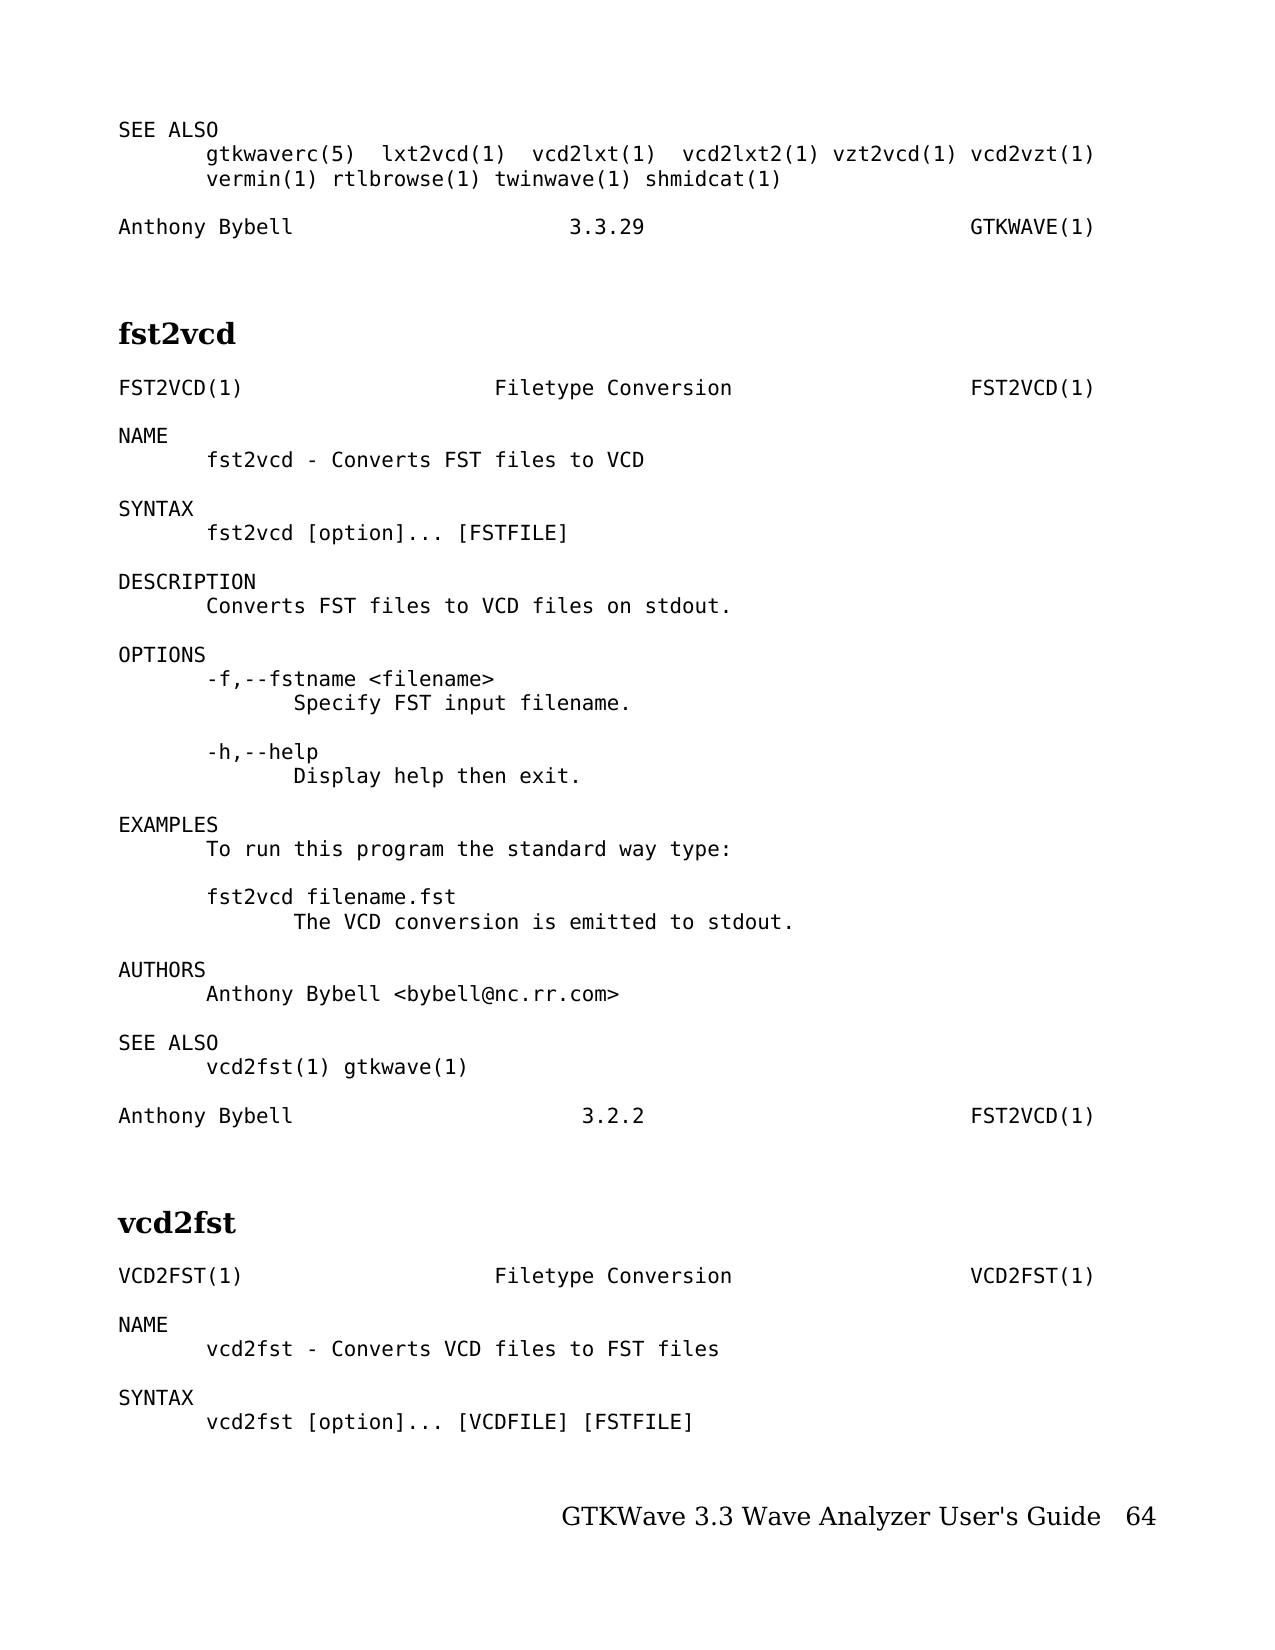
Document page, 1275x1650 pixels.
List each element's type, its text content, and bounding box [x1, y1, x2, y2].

text To run this program the standard way type: [118, 837, 1157, 861]
text -f,--fstname <filename> [118, 667, 1157, 691]
text -h,--help [118, 740, 1157, 764]
text FST2VCD(1) Filetype Conversion FST2VCD(1) [118, 376, 1157, 400]
text SEE ALSO [118, 1031, 1157, 1055]
text vcd2fst(1) gtkwave(1) [118, 1055, 1157, 1079]
text SEE ALSO [118, 118, 1157, 142]
text Display help then exit. [118, 764, 1157, 788]
text DESCRIPTION [118, 570, 1157, 594]
text gtkwaverc(5) lxt2vcd(1) vcd2lxt(1) vcd2lxt2(1) vzt2vcd(1) vcd2vzt(1) [118, 142, 1157, 167]
text Anthony Bybell <bybell@nc.rr.com> [118, 982, 1157, 1007]
text EXAMPLES [118, 813, 1157, 837]
text SYNTAX [118, 497, 1157, 521]
text fst2vcd [option]... [FSTFILE] [118, 521, 1157, 546]
text Converts FST files to VCD files on stdout. [118, 594, 1157, 618]
text SYNTAX [118, 1386, 1157, 1410]
text fst2vcd filename.fst [118, 885, 1157, 910]
text fst2vcd [118, 317, 1157, 351]
text vcd2fst - Converts VCD files to FST files [118, 1337, 1157, 1361]
text AUTHORS [118, 958, 1157, 982]
text Specify FST input filename. [118, 691, 1157, 716]
text NAME [118, 1313, 1157, 1337]
text Anthony Bybell 3.3.29 GTKWAVE(1) [118, 215, 1157, 239]
text vermin(1) rtlbrowse(1) twinwave(1) shmidcat(1) [118, 167, 1157, 191]
text VCD2FST(1) Filetype Conversion VCD2FST(1) [118, 1264, 1157, 1289]
text The VCD conversion is emitted to stdout. [118, 910, 1157, 934]
text fst2vcd - Converts FST files to VCD [118, 448, 1157, 473]
text OPTIONS [118, 643, 1157, 667]
text vcd2fst [118, 1206, 1157, 1240]
text NAME [118, 424, 1157, 448]
text vcd2fst [option]... [VCDFILE] [FSTFILE] [118, 1410, 1157, 1434]
text Anthony Bybell 3.2.2 FST2VCD(1) [118, 1104, 1157, 1128]
